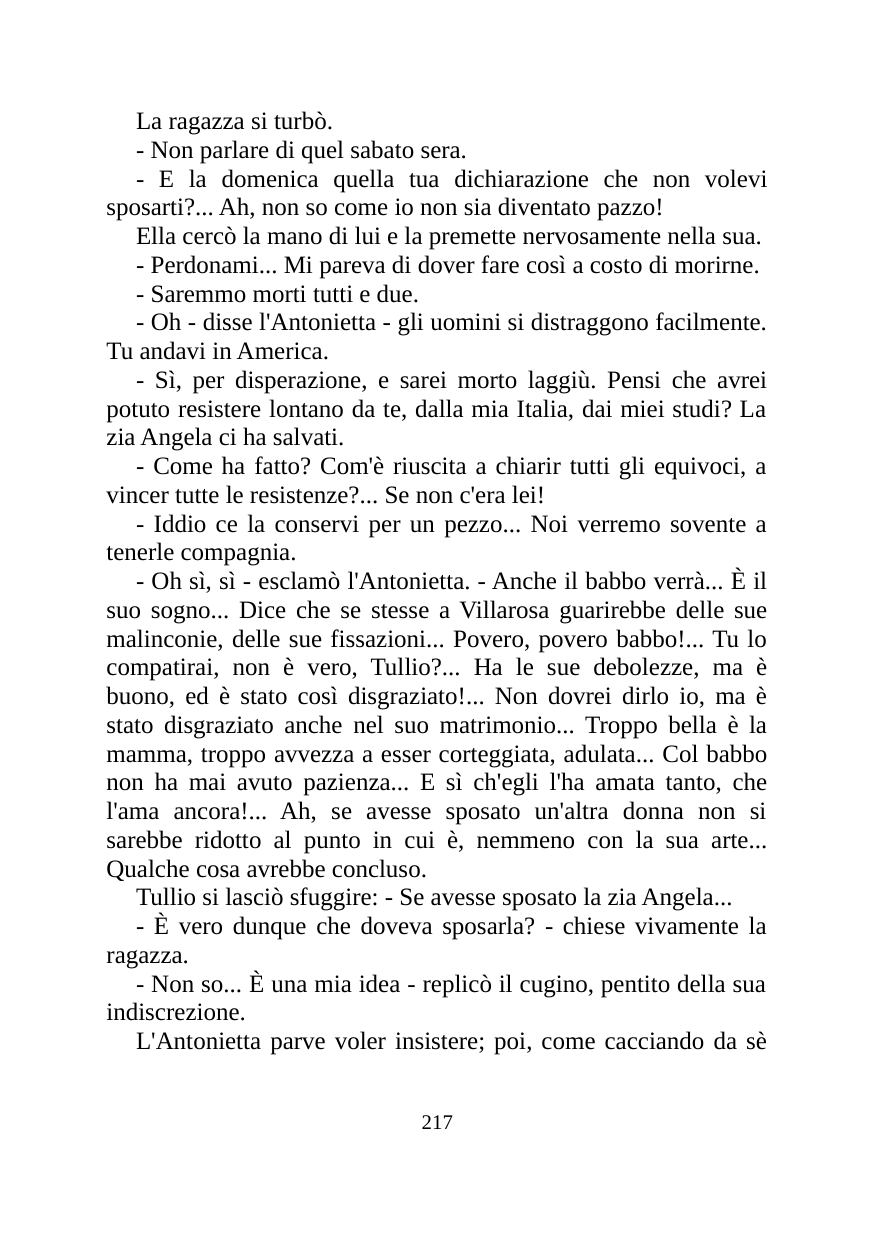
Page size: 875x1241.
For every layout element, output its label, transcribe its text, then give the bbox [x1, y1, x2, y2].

text - Come ha fatto? Com'è riuscita a chiarir tutti gli equivoci, a vincer tutte le resistenze?... Se non c'era lei! [106, 451, 768, 509]
text - Oh - disse l'Antonietta - gli uomini si distraggono facilmente. Tu andavi in America. [106, 307, 768, 365]
text La ragazza si turbò. [106, 106, 768, 135]
text - Perdonami... Mi pareva di dover fare così a costo di morirne. [106, 250, 768, 279]
text - Saremmo morti tutti e due. [106, 279, 768, 307]
text - Sì, per disperazione, e sarei morto laggiù. Pensi che avrei potuto resistere lontano da te, dalla mia Italia, dai miei studi? La zia Angela ci ha salvati. [106, 365, 768, 451]
text - Non parlare di quel sabato sera. [106, 135, 768, 164]
text Ella cercò la mano di lui e la premette nervosamente nella sua. [106, 221, 768, 250]
text - Iddio ce la conservi per un pezzo... Noi verremo sovente a tenerle compagnia. [106, 509, 768, 566]
text - Oh sì, sì - esclamò l'Antonietta. - Anche il babbo verrà... È il suo sogno... Dice che se stesse a Villarosa guarirebbe delle sue malinconie, delle sue fissazioni... Povero, povero babbo!... Tu lo compatirai, non è vero, Tullio?... Ha le sue debolezze, ma è buono, ed è stato così disgraziato!... Non dovrei dirlo io, ma è stato disgraziato anche nel suo matrimonio... Troppo bella è la mamma, troppo avvezza a esser corteggiata, adulata... Col babbo non ha mai avuto pazienza... E sì ch'egli l'ha amata tanto, che l'ama ancora!... Ah, se avesse sposato un'altra donna non si sarebbe ridotto al punto in cui è, nemmeno con la sua arte... Qualche cosa avrebbe concluso. [106, 566, 768, 882]
text - È vero dunque che doveva sposarla? - chiese vivamente la ragazza. [106, 911, 768, 969]
text Tullio si lasciò sfuggire: - Se avesse sposato la zia Angela... [106, 882, 768, 911]
text L'Antonietta parve voler insistere; poi, come cacciando da sè [106, 1026, 768, 1055]
text - E la domenica quella tua dichiarazione che non volevi sposarti?... Ah, non so come io non sia diventato pazzo! [106, 164, 768, 221]
text - Non so... È una mia idea - replicò il cugino, pentito della sua indiscrezione. [106, 969, 768, 1026]
